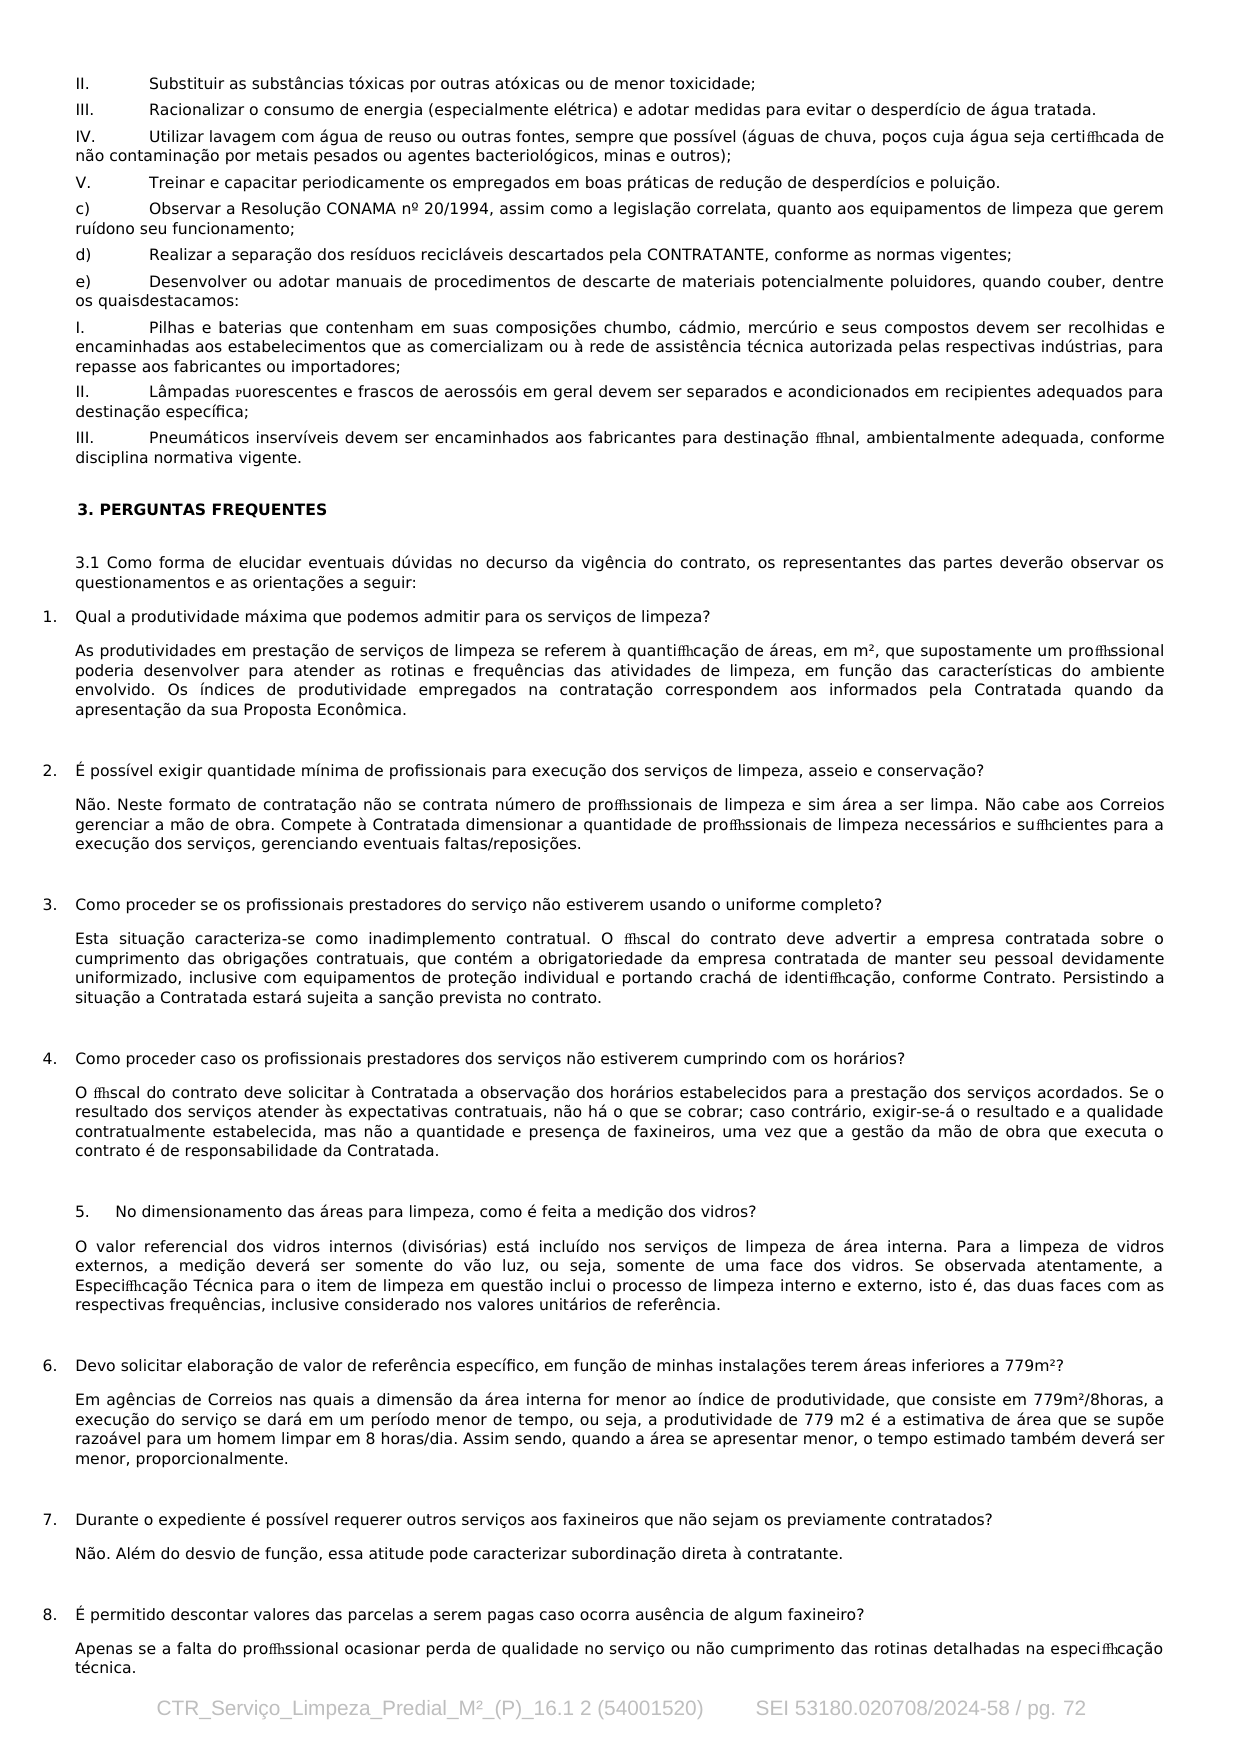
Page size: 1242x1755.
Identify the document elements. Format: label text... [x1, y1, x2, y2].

list Como proceder se os profissionais prestadores do serviço não estiverem usando o uniforme completo? [42, 896, 1166, 914]
text Não. Neste formato de contratação não se contrata número de prossionais de limpeza e sim área a ser limpa. Não cabe aos Correios gerenciar a mão de obra. Compete à Contratada dimensionar a quantidade de prossionais de limpeza necessários e sucientes para a execução dos serviços, gerenciando eventuais faltas/reposições. [75, 796, 1166, 853]
text As produtividades em prestação de serviços de limpeza se referem à quanticação de áreas, em m², que supostamente um prossional poderia desenvolver para atender as rotinas e frequências das atividades de limpeza, em função das características do ambiente envolvido. Os índices de produtividade empregados na contratação correspondem aos informados pela Contratada quando da apresentação da sua Proposta Econômica. [75, 642, 1166, 719]
list Durante o expediente é possível requerer outros serviços aos faxineiros que não sejam os previamente contratados? [42, 1511, 1166, 1529]
text O scal do contrato deve solicitar à Contratada a observação dos horários estabelecidos para a prestação dos serviços acordados. Se o resultado dos serviços atender às expectativas contratuais, não há o que se cobrar; caso contrário, exigir-se-á o resultado e a qualidade contratualmente estabelecida, mas não a quantidade e presença de faxineiros, uma vez que a gestão da mão de obra que executa o contrato é de responsabilidade da Contratada. [75, 1084, 1166, 1161]
list Observar a Resolução CONAMA nº 20/1994, assim como a legislação correlata, quanto aos equipamentos de limpeza que gerem ruídono seu funcionamento; [75, 200, 1166, 238]
list Pilhas e baterias que contenham em suas composições chumbo, cádmio, mercúrio e seus compostos devem ser recolhidas e encaminhadas aos estabelecimentos que as comercializam ou à rede de assistência técnica autorizada pelas respectivas indústrias, para repasse aos fabricantes ou importadores; [75, 318, 1166, 376]
list PERGUNTAS FREQUENTES [77, 501, 1183, 519]
list É permitido descontar valores das parcelas a serem pagas caso ocorra ausência de algum faxineiro? [42, 1606, 1166, 1624]
list Treinar e capacitar periodicamente os empregados em boas práticas de redução de desperdícios e poluição. [75, 174, 1166, 192]
list Pneumáticos inservíveis devem ser encaminhados aos fabricantes para destinação nal, ambientalmente adequada, conforme disciplina normativa vigente. [75, 429, 1166, 467]
list Lâmpadas uorescentes e frascos de aerossóis em geral devem ser separados e acondicionados em recipientes adequados para destinação específica; [75, 383, 1166, 421]
list Desenvolver ou adotar manuais de procedimentos de descarte de materiais potencialmente poluidores, quando couber, dentre os quaisdestacamos: [75, 272, 1166, 310]
list Realizar a separação dos resíduos recicláveis descartados pela CONTRATANTE, conforme as normas vigentes; [75, 246, 1166, 264]
text O valor referencial dos vidros internos (divisórias) está incluído nos serviços de limpeza de área interna. Para a limpeza de vidros externos, a medição deverá ser somente do vão luz, ou seja, somente de uma face dos vidros. Se observada atentamente, a Especicação Técnica para o item de limpeza em questão inclui o processo de limpeza interno e externo, isto é, das duas faces com as respectivas frequências, inclusive considerado nos valores unitários de referência. [75, 1237, 1166, 1314]
list Qual a produtividade máxima que podemos admitir para os serviços de limpeza? [42, 608, 1166, 626]
list Devo solicitar elaboração de valor de referência específico, em função de minhas instalações terem áreas inferiores a 779m²? [42, 1357, 1166, 1375]
text 3.1 Como forma de elucidar eventuais dúvidas no decurso da vigência do contrato, os representantes das partes deverão observar os questionamentos e as orientações a seguir: [75, 554, 1166, 592]
text Apenas se a falta do prossional ocasionar perda de qualidade no serviço ou não cumprimento das rotinas detalhadas na especicação técnica. [75, 1640, 1166, 1677]
list Racionalizar o consumo de energia (especialmente elétrica) e adotar medidas para evitar o desperdício de água tratada. [75, 101, 1166, 119]
list Utilizar lavagem com água de reuso ou outras fontes, sempre que possível (águas de chuva, poços cuja água seja certicada de não contaminação por metais pesados ou agentes bacteriológicos, minas e outros); [75, 128, 1166, 165]
text Esta situação caracteriza-se como inadimplemento contratual. O scal do contrato deve advertir a empresa contratada sobre o cumprimento das obrigações contratuais, que contém a obrigatoriedade da empresa contratada de manter seu pessoal devidamente uniformizado, inclusive com equipamentos de proteção individual e portando crachá de identicação, conforme Contrato. Persistindo a situação a Contratada estará sujeita a sanção prevista no contrato. [75, 930, 1166, 1007]
text 5. No dimensionamento das áreas para limpeza, como é feita a medição dos vidros? [75, 1203, 1189, 1221]
text Não. Além do desvio de função, essa atitude pode caracterizar subordinação direta à contratante. [75, 1545, 1166, 1563]
text Em agências de Correios nas quais a dimensão da área interna for menor ao índice de produtividade, que consiste em 779m²/8horas, a execução do serviço se dará em um período menor de tempo, ou seja, a produtividade de 779 m2 é a estimativa de área que se supõe razoável para um homem limpar em 8 horas/dia. Assim sendo, quando a área se apresentar menor, o tempo estimado também deverá ser menor, proporcionalmente. [75, 1391, 1166, 1468]
list É possível exigir quantidade mínima de profissionais para execução dos serviços de limpeza, asseio e conservação? [42, 762, 1166, 780]
list Substituir as substâncias tóxicas por outras atóxicas ou de menor toxicidade; [75, 75, 1166, 93]
list Como proceder caso os profissionais prestadores dos serviços não estiverem cumprindo com os horários? [42, 1049, 1166, 1068]
